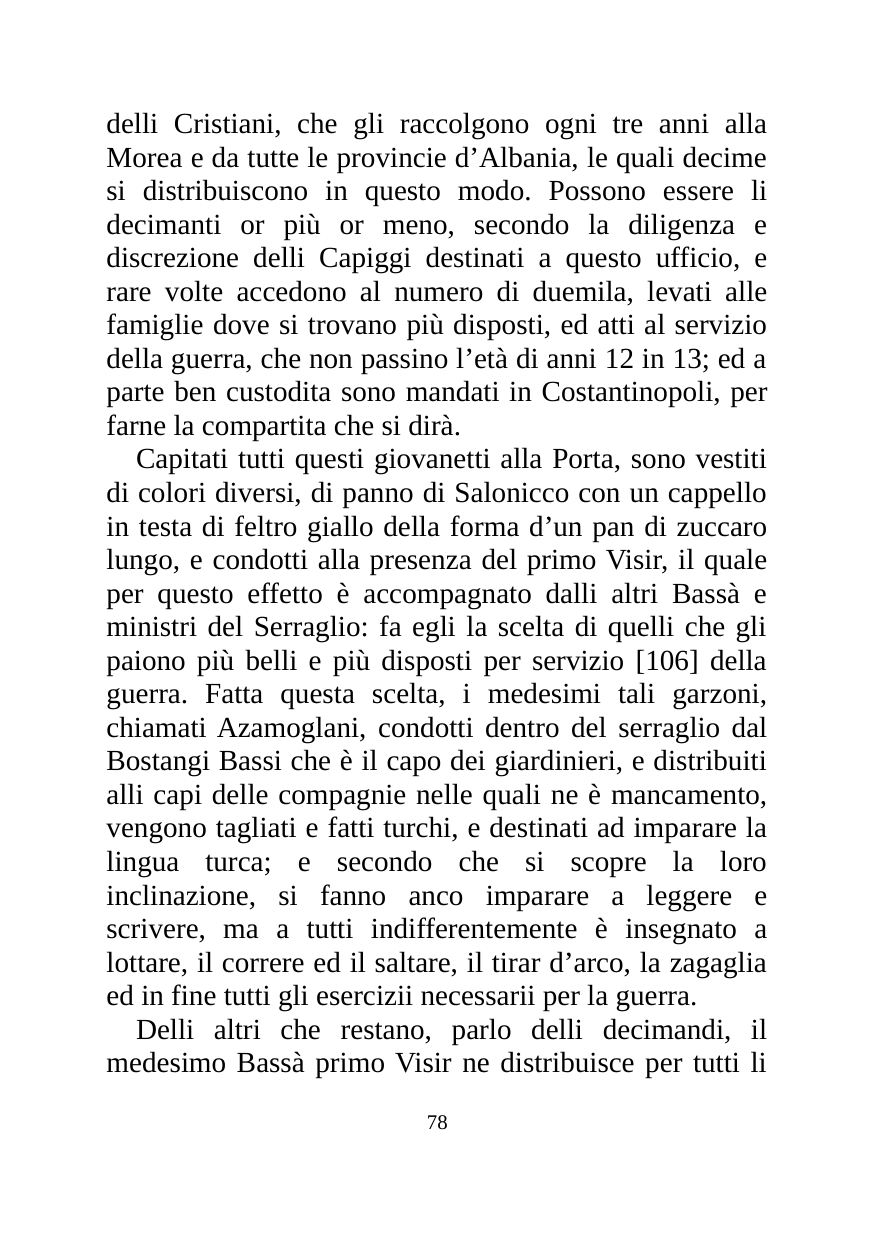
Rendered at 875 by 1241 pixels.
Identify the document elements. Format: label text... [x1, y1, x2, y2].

text Delli altri che restano, parlo delli decimandi, il medesimo Bassà primo Visir ne distribuisce per tutti li [106, 1012, 768, 1079]
text delli Cristiani, che gli raccolgono ogni tre anni alla Morea e da tutte le provincie d’Albania, le quali decime si distribuiscono in questo modo. Possono essere li decimanti or più or meno, secondo la diligenza e discrezione delli Capiggi destinati a questo ufficio, e rare volte accedono al numero di duemila, levati alle famiglie dove si trovano più disposti, ed atti al servizio della guerra, che non passino l’età di anni 12 in 13; ed a parte ben custodita sono mandati in Costantinopoli, per farne la compartita che si dirà. [106, 106, 768, 442]
text Capitati tutti questi giovanetti alla Porta, sono vestiti di colori diversi, di panno di Salonicco con un cappello in testa di feltro giallo della forma d’un pan di zuccaro lungo, e condotti alla presenza del primo Visir, il quale per questo effetto è accompagnato dalli altri Bassà e ministri del Serraglio: fa egli la scelta di quelli che gli paiono più belli e più disposti per servizio [106] della guerra. Fatta questa scelta, i medesimi tali garzoni, chiamati Azamoglani, condotti dentro del serraglio dal Bostangi Bassi che è il capo dei giardinieri, e distribuiti alli capi delle compagnie nelle quali ne è mancamento, vengono tagliati e fatti turchi, e destinati ad imparare la lingua turca; e secondo che si scopre la loro inclinazione, si fanno anco imparare a leggere e scrivere, ma a tutti indifferentemente è insegnato a lottare, il correre ed il saltare, il tirar d’arco, la zagaglia ed in fine tutti gli esercizii necessarii per la guerra. [106, 442, 768, 1012]
